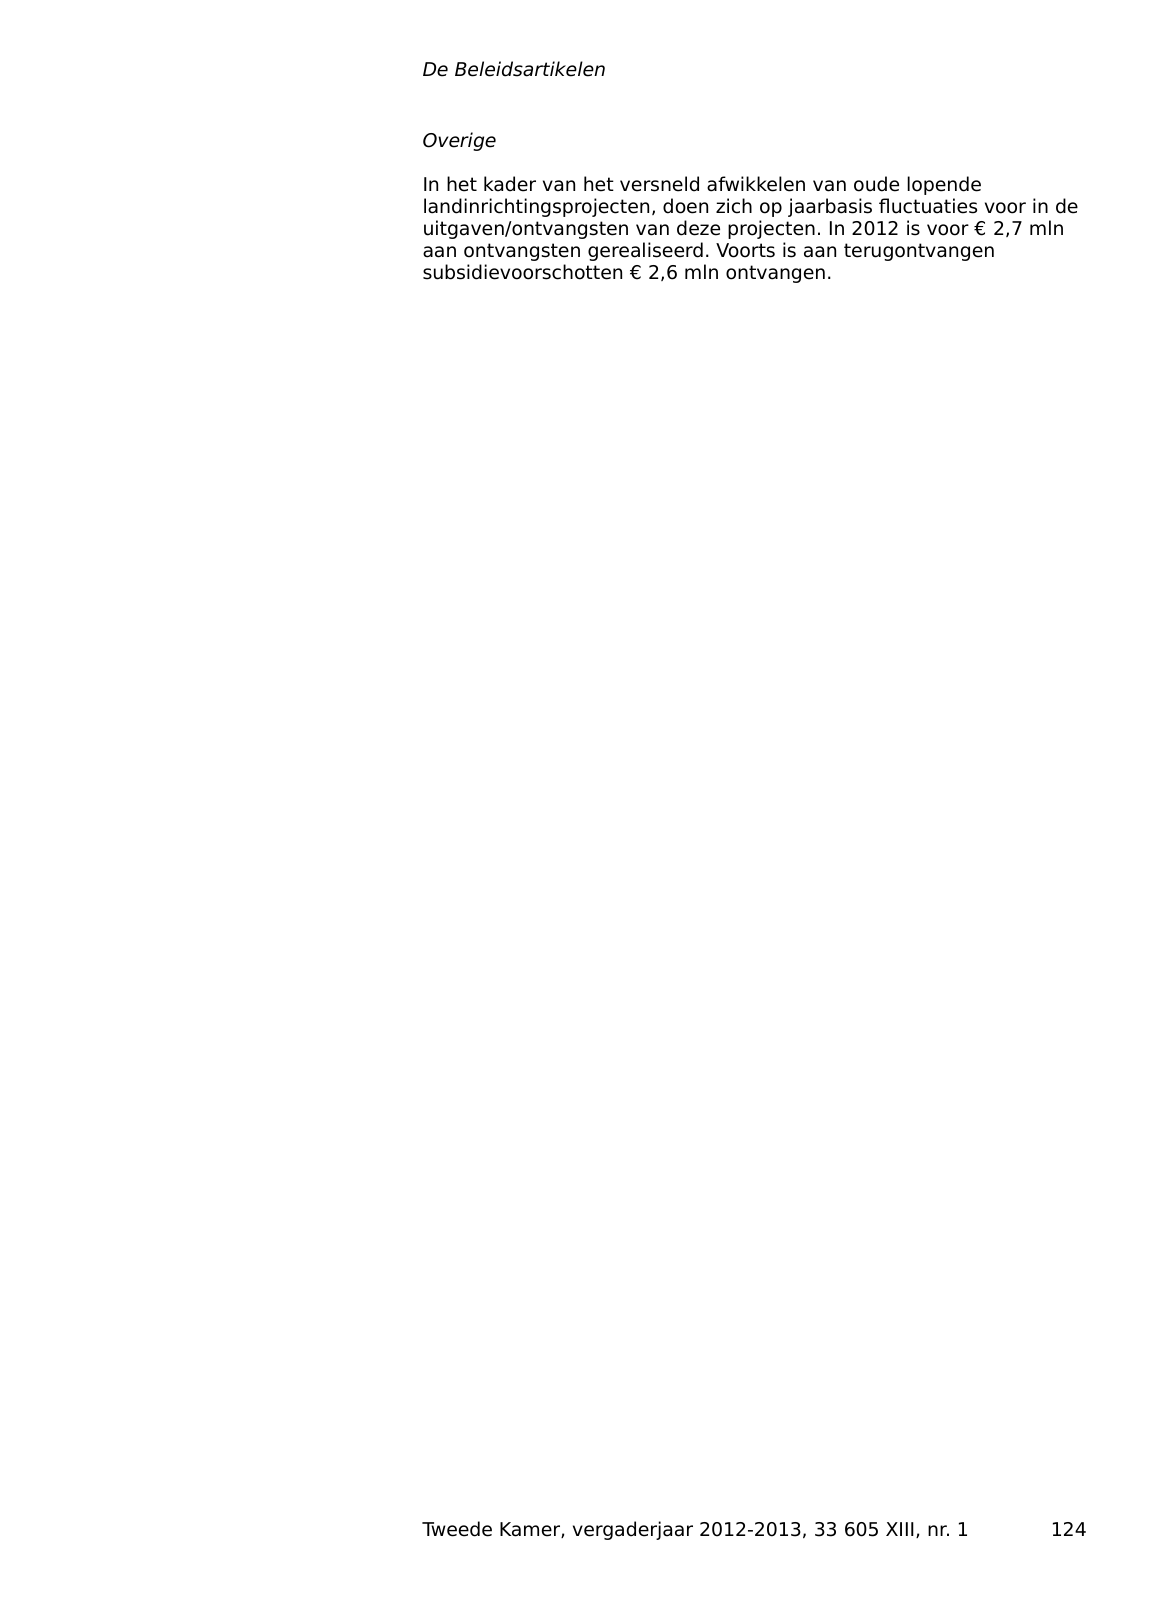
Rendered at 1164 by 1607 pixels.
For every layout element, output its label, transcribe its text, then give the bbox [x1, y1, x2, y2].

subtitle Overige [422, 130, 1087, 152]
text In het kader van het versneld afwikkelen van oude lopende landinrichtingsprojecten, doen zich op jaarbasis fluctuaties voor in de uitgaven/ontvangsten van deze projecten. In 2012 is voor € 2,7 mln aan ontvangsten gerealiseerd. Voorts is aan terugontvangen subsidievoorschotten € 2,6 mln ontvangen. [422, 174, 1087, 284]
